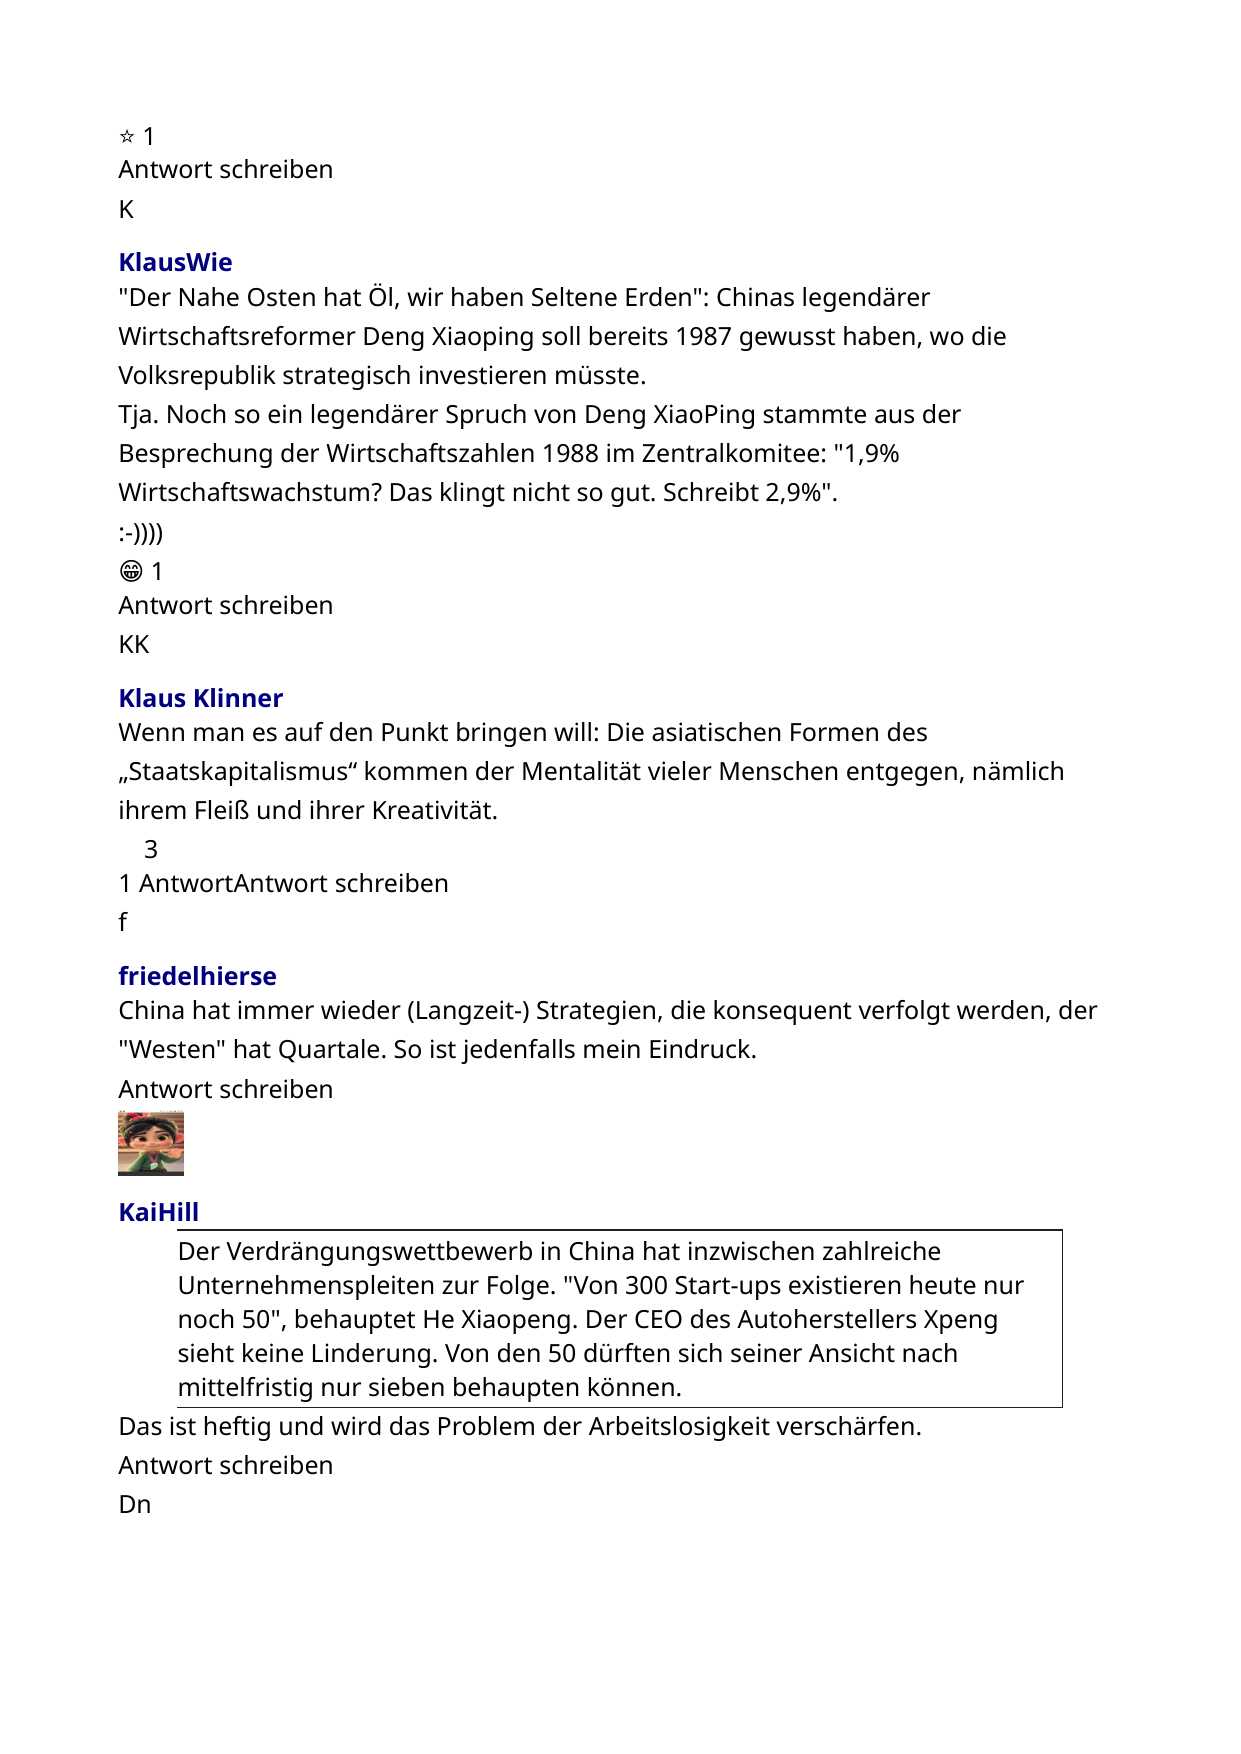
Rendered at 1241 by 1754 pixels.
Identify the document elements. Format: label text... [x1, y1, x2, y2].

text Antwort schreiben [118, 152, 1122, 186]
text Antwort schreiben [118, 1071, 1122, 1105]
subtitle friedelhierse [118, 959, 1122, 993]
text ⭐️ 1 [118, 118, 1122, 152]
text Der Verdrängungswettbewerb in China hat inzwischen zahlreiche Unternehmenspleiten zur Folge. "Von 300 Start-ups existieren heute nur noch 50", behauptet He Xiaopeng. Der CEO des Autoherstellers Xpeng sieht keine Linderung. Von den 50 dürften sich seiner Ansicht nach mittelfristig nur sieben behaupten können. [177, 1231, 1062, 1407]
text 🤨 3 [118, 832, 1122, 866]
text 😁 1 [118, 553, 1122, 587]
text Dn [118, 1487, 1122, 1521]
text Wenn man es auf den Punkt bringen will: Die asiatischen Formen des „Staatskapitalismus“ kommen der Mentalität vieler Menschen entgegen, nämlich ihrem Fleiß und ihrer Kreativität. [118, 714, 1122, 827]
subtitle Klaus Klinner [118, 680, 1122, 714]
text "Der Nahe Osten hat Öl, wir haben Seltene Erden": Chinas legendärer Wirtschaftsreformer Deng Xiaoping soll bereits 1987 gewusst haben, wo die Volksrepublik strategisch investieren müsste. [118, 279, 1122, 392]
text f [118, 905, 1122, 939]
text Antwort schreiben [118, 1447, 1122, 1481]
picture [118, 1110, 184, 1176]
text :-)))) [118, 514, 1122, 548]
text China hat immer wieder (Langzeit-) Strategien, die konsequent verfolgt werden, der "Westen" hat Quartale. So ist jedenfalls mein Eindruck. [118, 993, 1122, 1066]
text Tja. Noch so ein legendärer Spruch von Deng XiaoPing stammte aus der Besprechung der Wirtschaftszahlen 1988 im Zentralkomitee: "1,9% Wirtschaftswachstum? Das klingt nicht so gut. Schreibt 2,9%". [118, 397, 1122, 509]
text Antwort schreiben [118, 587, 1122, 621]
subtitle KlausWie [118, 245, 1122, 279]
text KK [118, 627, 1122, 661]
text K [118, 191, 1122, 225]
subtitle KaiHill [118, 1195, 1122, 1229]
text 1 AntwortAntwort schreiben [118, 866, 1122, 900]
text Das ist heftig und wird das Problem der Arbeitslosigkeit verschärfen. [118, 1408, 1122, 1442]
